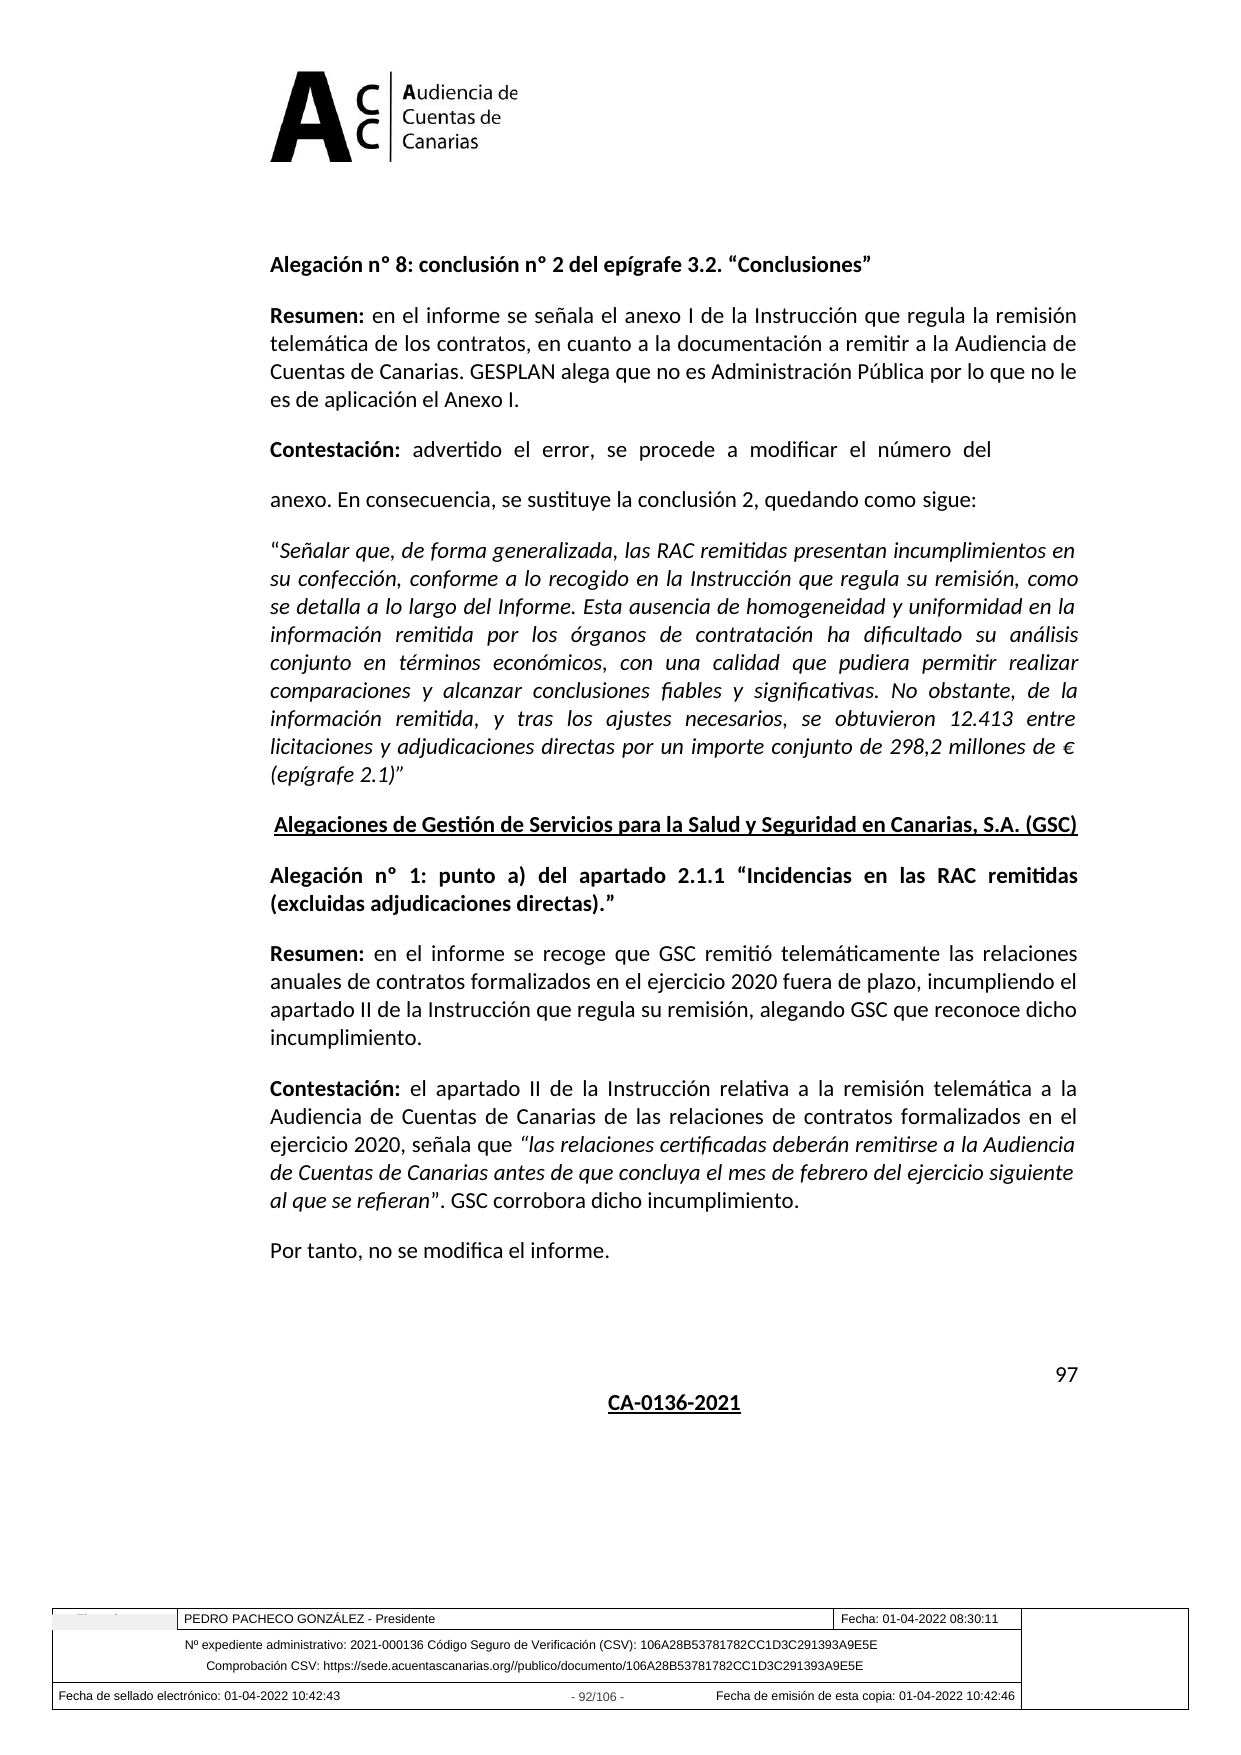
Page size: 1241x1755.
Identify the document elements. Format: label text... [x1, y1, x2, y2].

text Alegación nº 1: punto a) del apartado 2.1.1 “Incidencias en las RAC remitidas (excluidas adjudicaciones directas).” [270, 861, 1079, 917]
text Resumen: en el informe se señala el anexo I de la Instrucción que regula la remisión telemática de los contratos, en cuanto a la documentación a remitir a la Audiencia de Cuentas de Canarias. GESPLAN alega que no es Administración Pública por lo que no le es de aplicación el Anexo I. [270, 301, 1078, 413]
text Por tanto, no se modifica el informe. [270, 1236, 1201, 1264]
subtitle Alegaciones de Gestión de Servicios para la Salud y Seguridad en Canarias, S.A. (GSC) [274, 810, 1201, 838]
text Resumen: en el informe se recoge que GSC remitió telemáticamente las relaciones anuales de contratos formalizados en el ejercicio 2020 fuera de plazo, incumpliendo el apartado II de la Instrucción que regula su remisión, alegando GSC que reconoce dicho incumplimiento. [270, 939, 1079, 1051]
text Contestación: advertido el error, se procede a modificar el número del anexo. En consecuencia, se sustituye la conclusión 2, quedando como sigue: [270, 435, 992, 513]
subtitle Alegación nº 8: conclusión nº 2 del epígrafe 3.2. “Conclusiones” [270, 250, 1201, 278]
text “Señalar que, de forma generalizada, las RAC remitidas presentan incumplimientos en su confección, conforme a lo recogido en la Instrucción que regula su remisión, como se detalla a lo largo del Informe. Esta ausencia de homogeneidad y uniformidad en la información remitida por los órganos de contratación ha dificultado su análisis conjunto en términos económicos, con una calidad que pudiera permitir realizar comparaciones y alcanzar conclusiones fiables y significativas. No obstante, de la información remitida, y tras los ajustes necesarios, se obtuvieron 12.413 entre licitaciones y adjudicaciones directas por un importe conjunto de 298,2 millones de € (epígrafe 2.1)” [270, 536, 1079, 788]
text Contestación: el apartado II de la Instrucción relativa a la remisión telemática a la Audiencia de Cuentas de Canarias de las relaciones de contratos formalizados en el ejercicio 2020, señala que “las relaciones certificadas deberán remitirse a la Audiencia de Cuentas de Canarias antes de que concluya el mes de febrero del ejercicio siguiente al que se refieran”. GSC corrobora dicho incumplimiento. [270, 1074, 1079, 1214]
